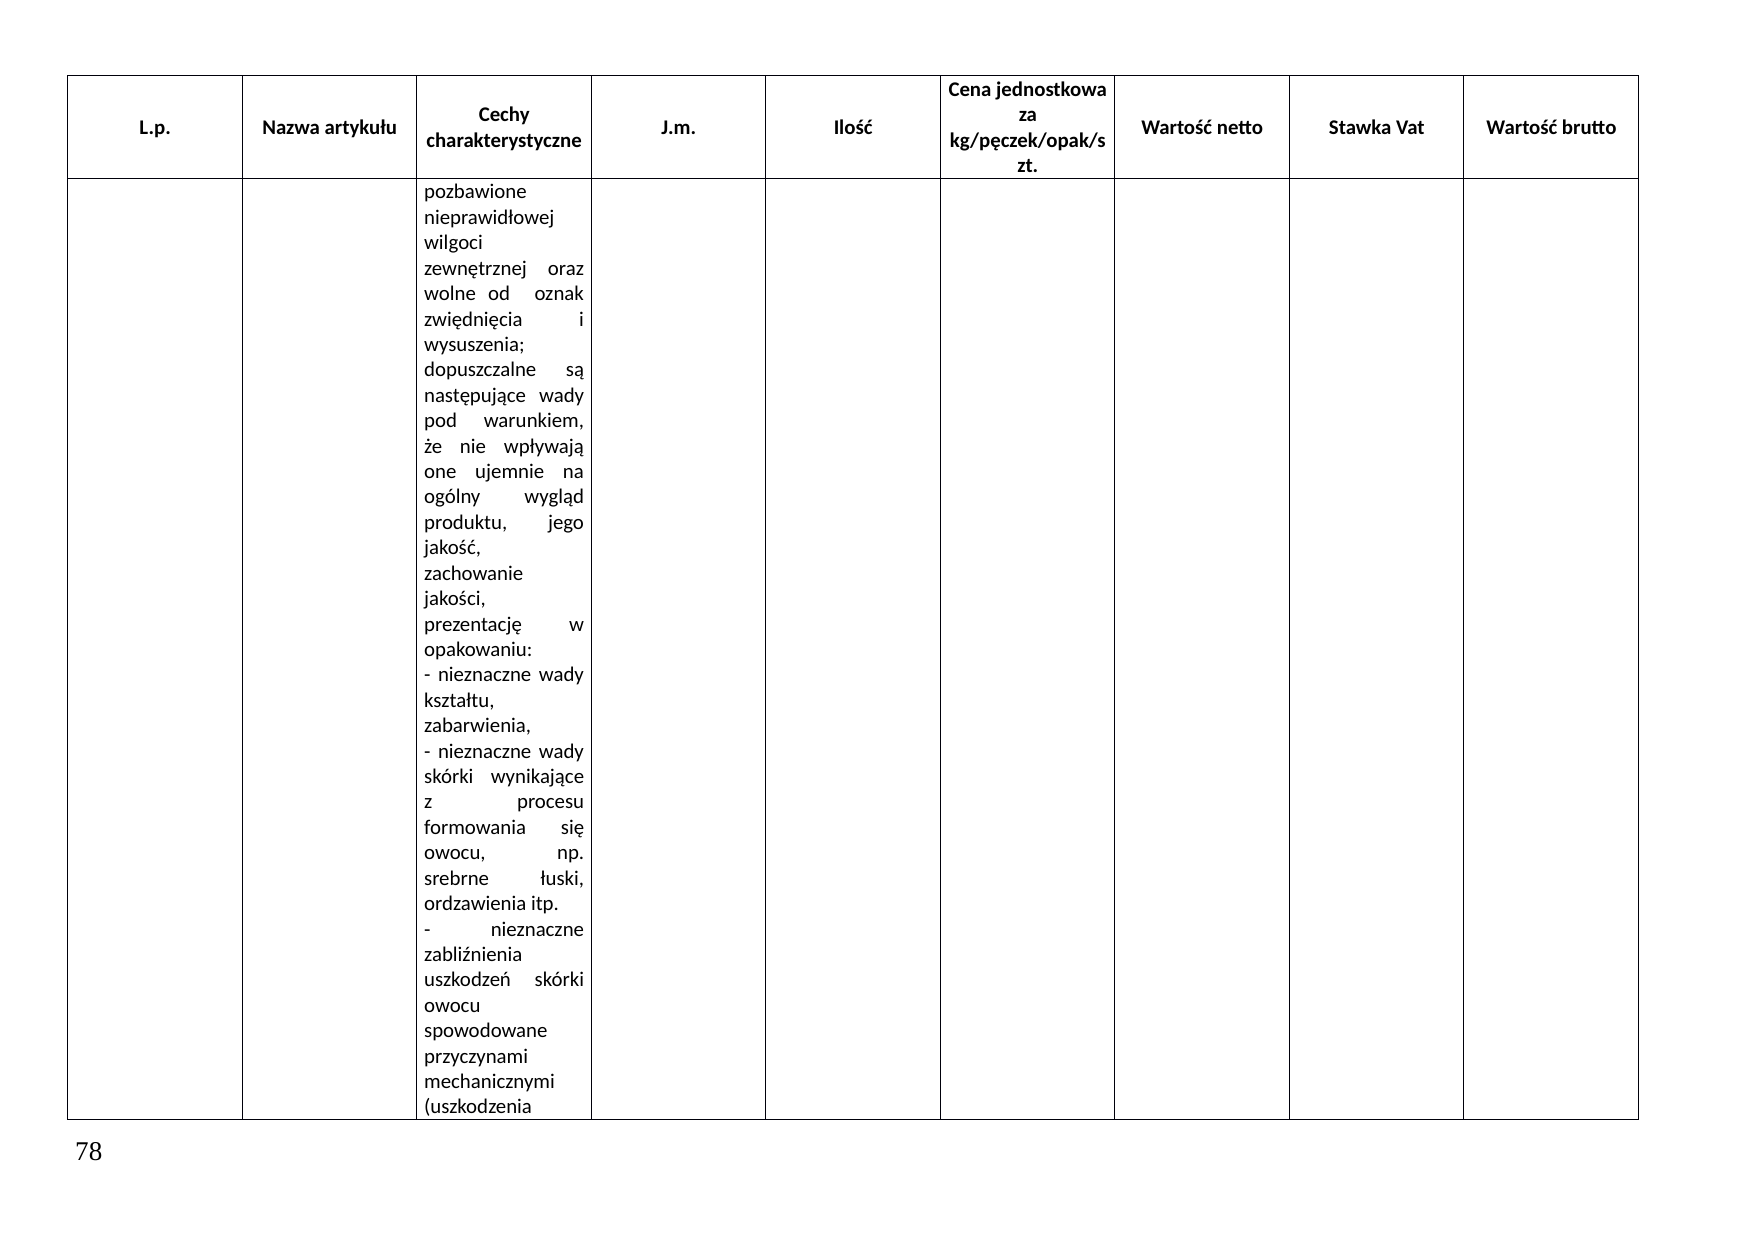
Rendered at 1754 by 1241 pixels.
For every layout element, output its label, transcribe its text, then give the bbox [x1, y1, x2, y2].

table_cell pozbawione nieprawidłowej wilgoci zewnętrznej oraz wolne od oznak zwiędnięcia i wysuszenia; dopuszczalne są następujące wady pod warunkiem, że nie wpływają one ujemnie na ogólny wygląd produktu, jego jakość, zachowanie jakości, prezentację w opakowaniu: - nieznaczne wady kształtu, zabarwienia, - nieznaczne wady skórki wynikające z procesu formowania się owocu, np. srebrne łuski, ordzawienia itp. - nieznaczne zabliźnienia uszkodzeń skórki owocu spowodowane przyczynami mechanicznymi (uszkodzenia [417, 179, 591, 1119]
table_cell [68, 179, 242, 1119]
table_header Stawka Vat [1290, 76, 1463, 178]
table_header Ilość [766, 76, 940, 178]
table_header Wartość netto [1115, 76, 1289, 178]
table_header Cechy charakterystyczne [417, 76, 591, 178]
table_cell [1464, 179, 1638, 1119]
table_header Nazwa artykułu [243, 76, 416, 178]
table_cell [1115, 179, 1289, 1119]
table_header Cena jednostkowa za kg/pęczek/opak/szt. [941, 76, 1114, 178]
table_cell [243, 179, 416, 1119]
table_cell [592, 179, 765, 1119]
table_header Wartość brutto [1464, 76, 1638, 178]
table_cell [766, 179, 940, 1119]
table_cell [941, 179, 1114, 1119]
table_header L.p. [68, 76, 242, 178]
table_header J.m. [592, 76, 765, 178]
table_cell [1290, 179, 1463, 1119]
